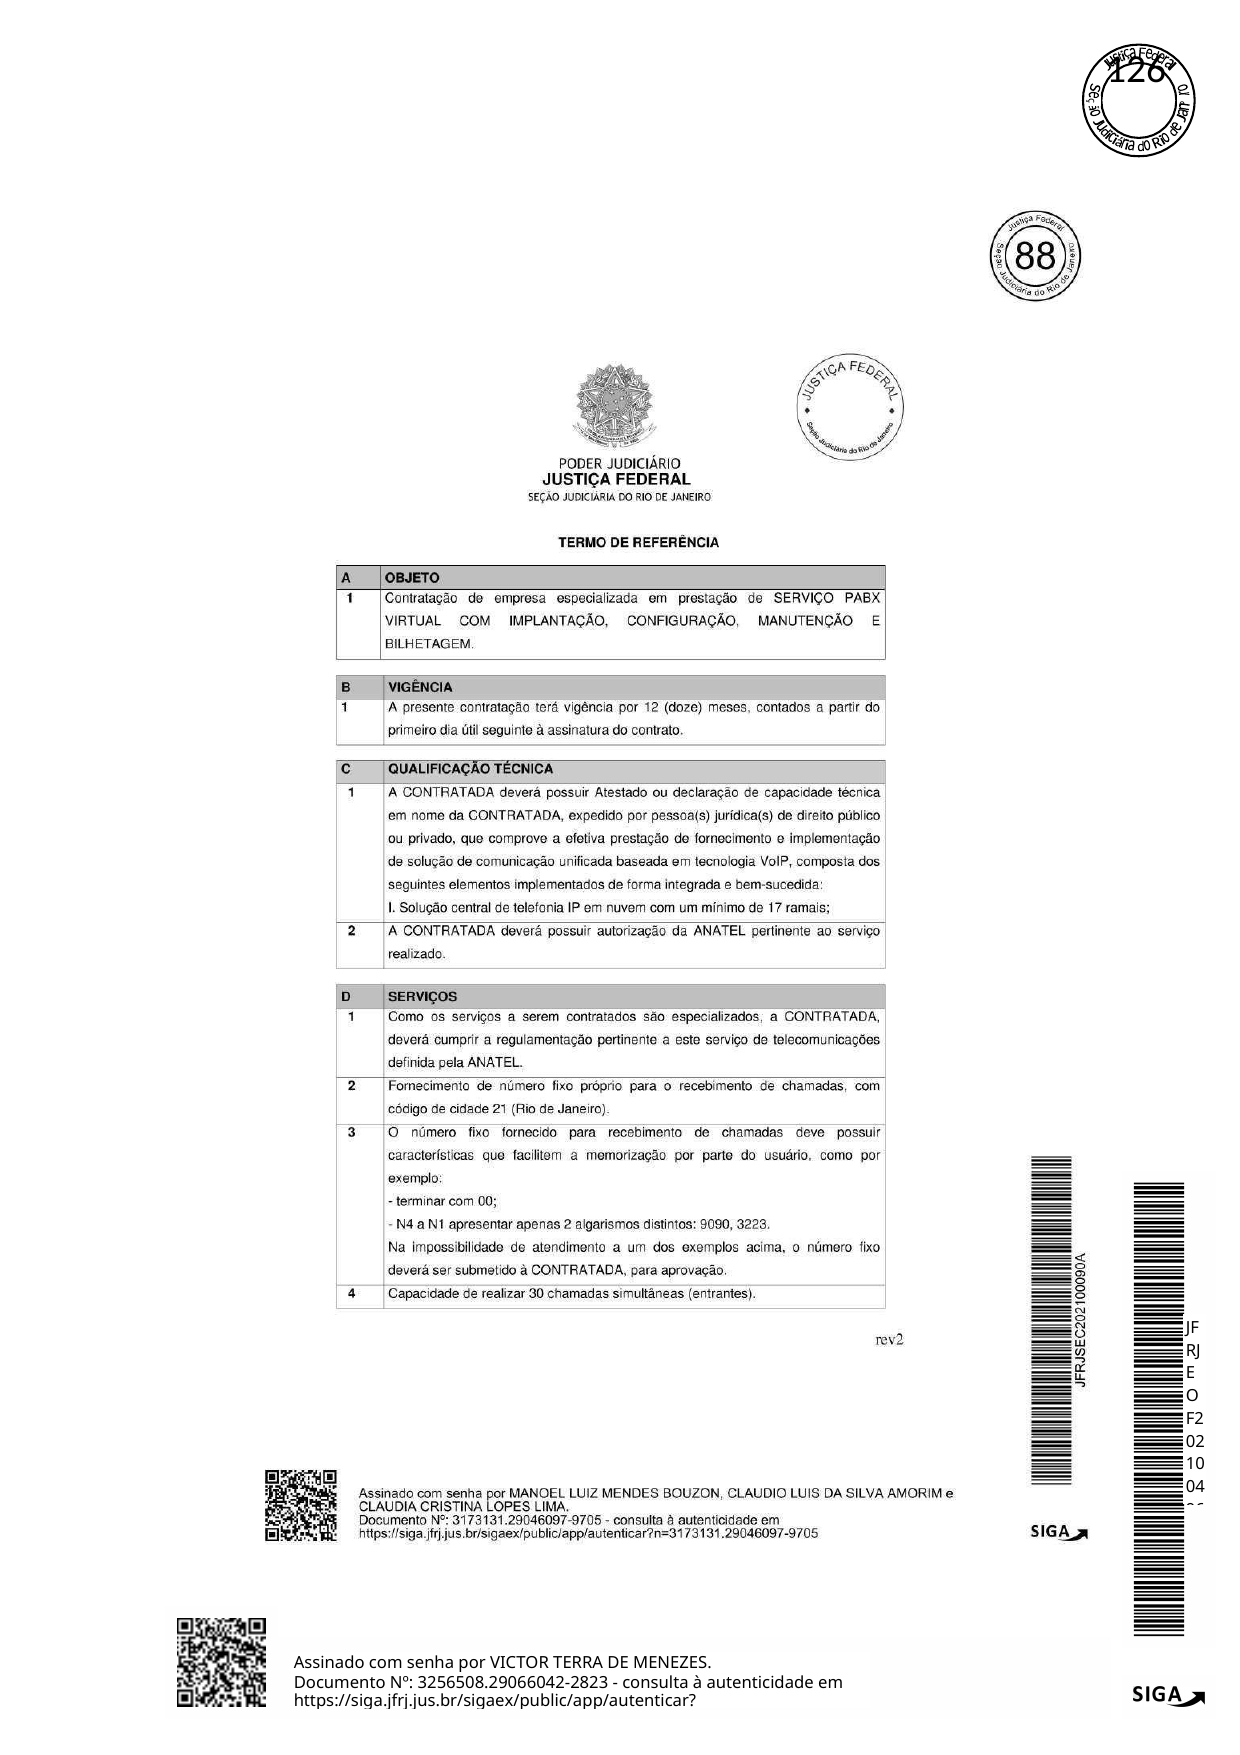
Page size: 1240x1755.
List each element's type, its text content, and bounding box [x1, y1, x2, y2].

text JFRJEOF202100496V01 [1186, 1316, 1206, 1504]
text ç [1085, 98, 1099, 106]
text e [1179, 97, 1193, 105]
